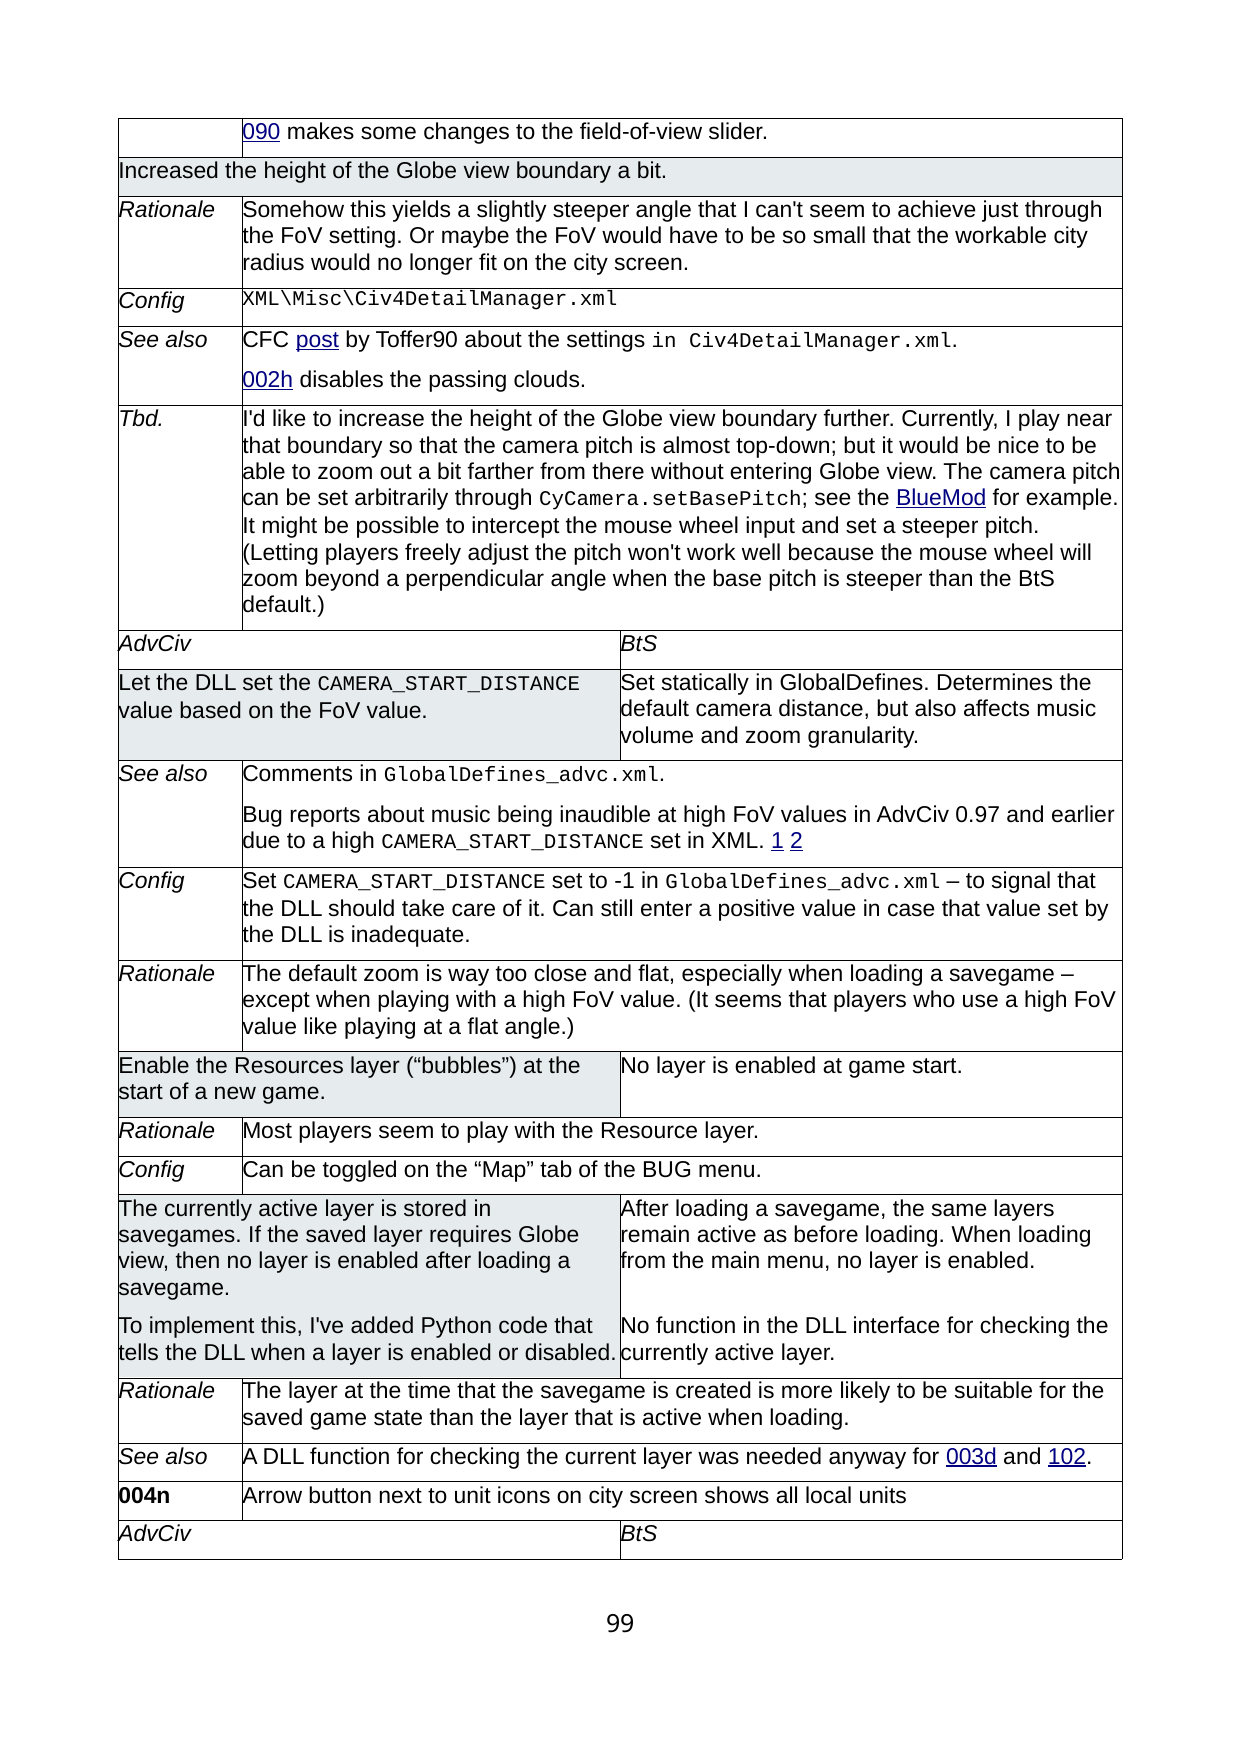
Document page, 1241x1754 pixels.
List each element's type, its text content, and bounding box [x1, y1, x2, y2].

table_cell The currently active layer is stored in savegames. If the saved layer requires Globe view, then no layer is enabled after loading a savegame. To implement this, I've added Python code that tells the DLL when a layer is enabled or disabled. [119, 1195, 620, 1377]
table_cell BtS [621, 631, 1122, 669]
table_cell Config [119, 868, 242, 960]
table_cell Set CAMERA_START_DISTANCE set to -1 in GlobalDefines_advc.xml – to signal that the DLL should take care of it. Can still enter a positive value in case that value set by the DLL is inadequate. [243, 868, 1122, 960]
table_cell AdvCiv [119, 631, 620, 669]
table_cell XML\Misc\Civ4DetailManager.xml [243, 289, 1122, 326]
table_cell CFC post by Toffer90 about the settings in Civ4DetailManager.xml. 002h disables the passing clouds. [243, 327, 1122, 405]
table_cell 004n [119, 1482, 242, 1520]
table_cell Increased the height of the Globe view boundary a bit. [119, 158, 1122, 196]
table_cell A DLL function for checking the current layer was needed anyway for 003d and 102. [243, 1444, 1122, 1481]
table_cell Set statically in GlobalDefines. Determines the default camera distance, but also affects music volume and zoom granularity. [621, 670, 1122, 760]
table_cell Rationale [119, 197, 242, 287]
table_cell See also [119, 1444, 242, 1481]
table_cell AdvCiv [119, 1521, 620, 1559]
table_cell Comments in GlobalDefines_advc.xml. Bug reports about music being inaudible at high FoV values in AdvCiv 0.97 and earlier due to a high CAMERA_START_DISTANCE set in XML. 1 2 [243, 761, 1122, 867]
table_cell Config [119, 289, 242, 326]
table_cell 090 makes some changes to the field-of-view slider. [243, 119, 1122, 157]
table_cell Somehow this yields a slightly steeper angle that I can't seem to achieve just through the FoV setting. Or maybe the FoV would have to be so small that the workable city radius would no longer fit on the city screen. [243, 197, 1122, 287]
table_cell Rationale [119, 1118, 242, 1156]
table_cell The layer at the time that the savegame is created is more likely to be suitable for the saved game state than the layer that is active when loading. [243, 1379, 1122, 1443]
table_cell BtS [621, 1521, 1122, 1559]
table_cell Config [119, 1157, 242, 1194]
table_cell Tbd. [119, 406, 242, 630]
table_cell Most players seem to play with the Resource layer. [243, 1118, 1122, 1156]
table_cell The default zoom is way too close and flat, especially when loading a savegame – except when playing with a high FoV value. (It seems that players who use a high FoV value like playing at a flat angle.) [243, 961, 1122, 1051]
table_cell No layer is enabled at game start. [621, 1052, 1122, 1117]
table_cell See also [119, 327, 242, 405]
table_cell After loading a savegame, the same layers remain active as before loading. When loading from the main menu, no layer is enabled. No function in the DLL interface for checking the currently active layer. [621, 1195, 1122, 1377]
table_cell [119, 119, 242, 157]
table_cell Arrow button next to unit icons on city screen shows all local units [243, 1482, 1122, 1520]
table_cell Let the DLL set the CAMERA_START_DISTANCE value based on the FoV value. [119, 670, 620, 760]
table_cell Rationale [119, 1379, 242, 1443]
table_cell Rationale [119, 961, 242, 1051]
table_cell Can be toggled on the “Map” tab of the BUG menu. [243, 1157, 1122, 1194]
table_cell Enable the Resources layer (“bubbles”) at the start of a new game. [119, 1052, 620, 1117]
table_cell See also [119, 761, 242, 867]
table_cell I'd like to increase the height of the Globe view boundary further. Currently, I play near that boundary so that the camera pitch is almost top-down; but it would be nice to be able to zoom out a bit farther from there without entering Globe view. The camera pitch can be set arbitrarily through CyCamera.setBasePitch; see the BlueMod for example. It might be possible to intercept the mouse wheel input and set a steeper pitch. (Letting players freely adjust the pitch won't work well because the mouse wheel will zoom beyond a perpendicular angle when the base pitch is steeper than the BtS default.) [243, 406, 1122, 630]
